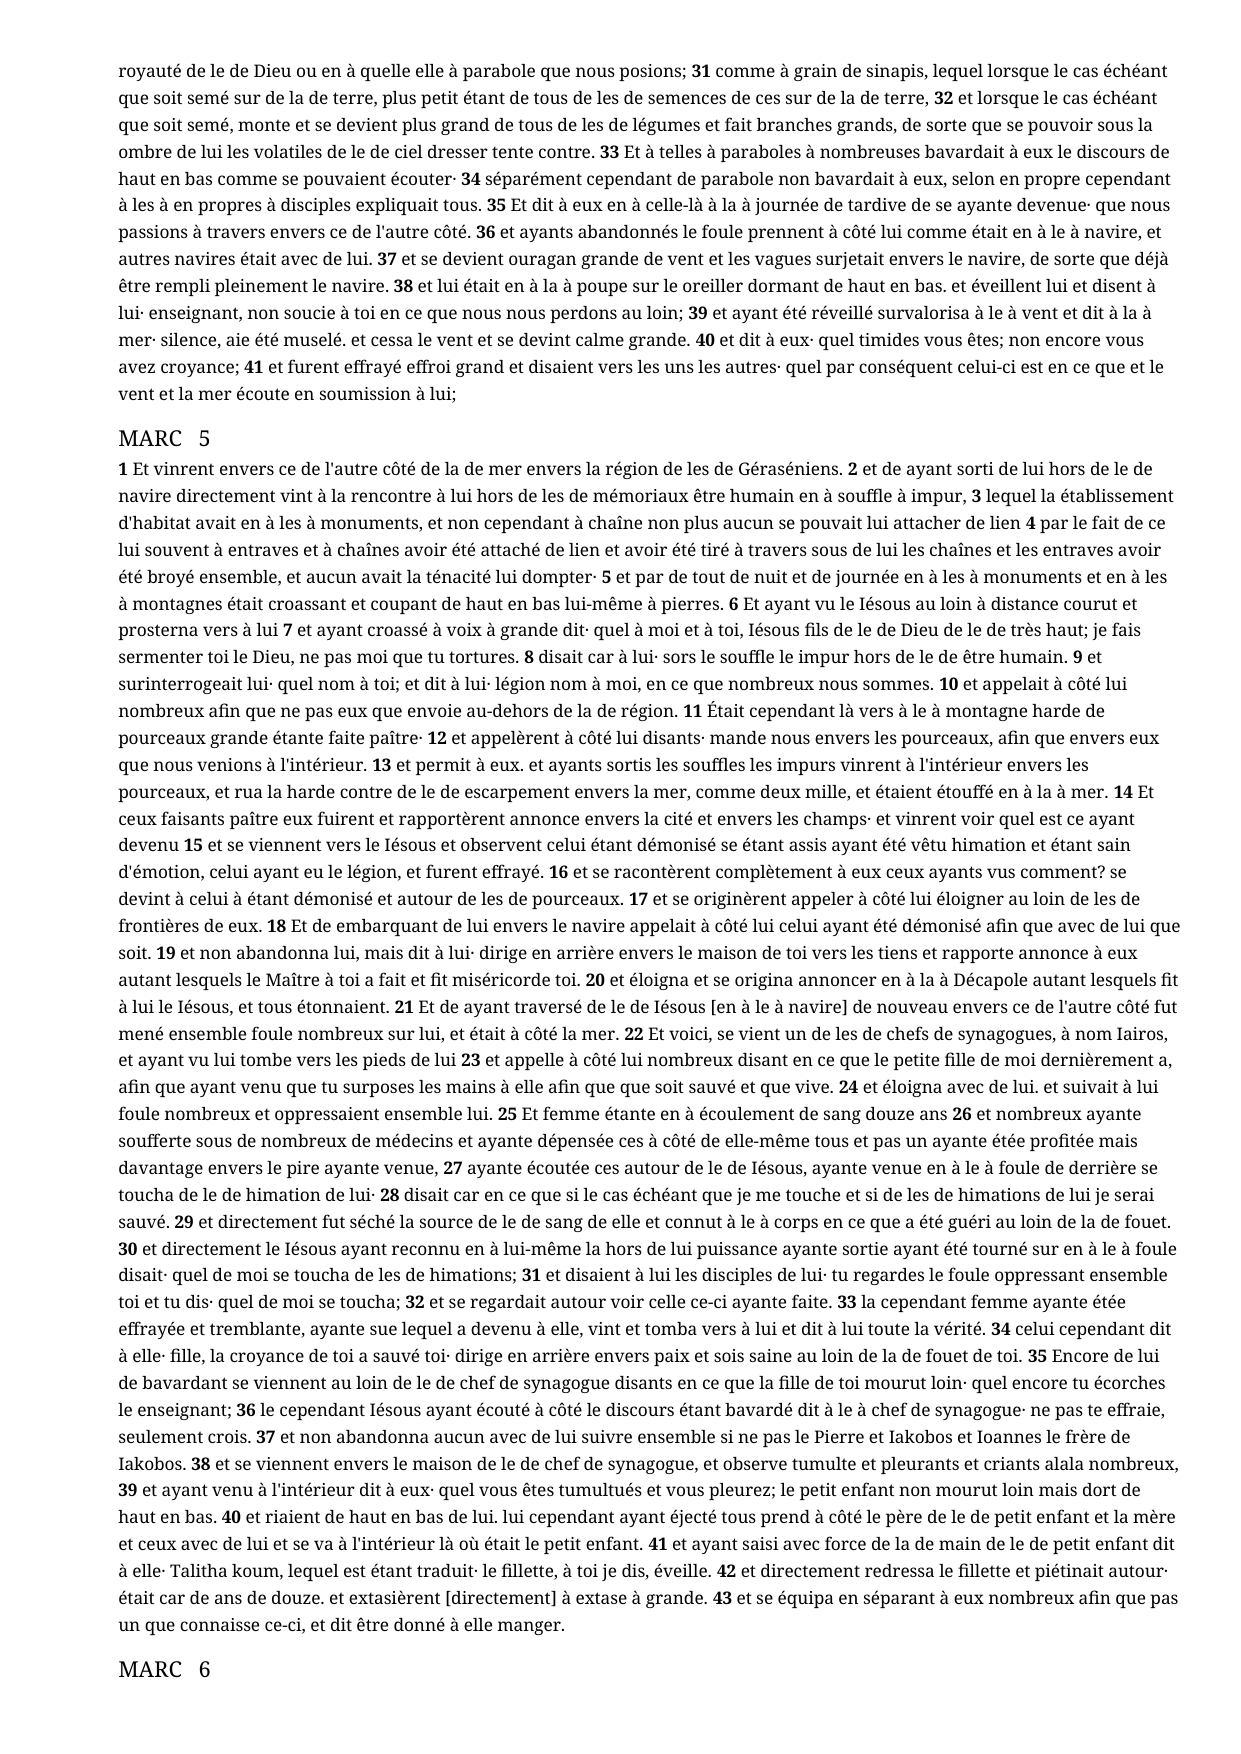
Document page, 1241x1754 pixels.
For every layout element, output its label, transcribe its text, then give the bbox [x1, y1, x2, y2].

text 1 Et vinrent envers ce de l'autre côté de la de mer envers la région de les de Géraséniens. 2 et de ayant sorti de lui hors de le de navire directement vint à la rencontre à lui hors de les de mémoriaux être humain en à souffle à impur, 3 lequel la établissement d'habitat avait en à les à monuments, et non cependant à chaîne non plus aucun se pouvait lui attacher de lien 4 par le fait de ce lui souvent à entraves et à chaînes avoir été attaché de lien et avoir été tiré à travers sous de lui les chaînes et les entraves avoir été broyé ensemble, et aucun avait la ténacité lui dompter· 5 et par de tout de nuit et de journée en à les à monuments et en à les à montagnes était croassant et coupant de haut en bas lui-même à pierres. 6 Et ayant vu le Iésous au loin à distance courut et prosterna vers à lui 7 et ayant croassé à voix à grande dit· quel à moi et à toi, Iésous fils de le de Dieu de le de très haut; je fais sermenter toi le Dieu, ne pas moi que tu tortures. 8 disait car à lui· sors le souffle le impur hors de le de être humain. 9 et surinterrogeait lui· quel nom à toi; et dit à lui· légion nom à moi, en ce que nombreux nous sommes. 10 et appelait à côté lui nombreux afin que ne pas eux que envoie au-dehors de la de région. 11 Était cependant là vers à le à montagne harde de pourceaux grande étante faite paître· 12 et appelèrent à côté lui disants· mande nous envers les pourceaux, afin que envers eux que nous venions à l'intérieur. 13 et permit à eux. et ayants sortis les souffles les impurs vinrent à l'intérieur envers les pourceaux, et rua la harde contre de le de escarpement envers la mer, comme deux mille, et étaient étouffé en à la à mer. 14 Et ceux faisants paître eux fuirent et rapportèrent annonce envers la cité et envers les champs· et vinrent voir quel est ce ayant devenu 15 et se viennent vers le Iésous et observent celui étant démonisé se étant assis ayant été vêtu himation et étant sain d'émotion, celui ayant eu le légion, et furent effrayé. 16 et se racontèrent complètement à eux ceux ayants vus comment? se devint à celui à étant démonisé et autour de les de pourceaux. 17 et se originèrent appeler à côté lui éloigner au loin de les de frontières de eux. 18 Et de embarquant de lui envers le navire appelait à côté lui celui ayant été démonisé afin que avec de lui que soit. 19 et non abandonna lui, mais dit à lui· dirige en arrière envers le maison de toi vers les tiens et rapporte annonce à eux autant lesquels le Maître à toi a fait et fit miséricorde toi. 20 et éloigna et se origina annoncer en à la à Décapole autant lesquels fit à lui le Iésous, et tous étonnaient. 21 Et de ayant traversé de le de Iésous [en à le à navire] de nouveau envers ce de l'autre côté fut mené ensemble foule nombreux sur lui, et était à côté la mer. 22 Et voici, se vient un de les de chefs de synagogues, à nom Iairos, et ayant vu lui tombe vers les pieds de lui 23 et appelle à côté lui nombreux disant en ce que le petite fille de moi dernièrement a, afin que ayant venu que tu surposes les mains à elle afin que que soit sauvé et que vive. 24 et éloigna avec de lui. et suivait à lui foule nombreux et oppressaient ensemble lui. 25 Et femme étante en à écoulement de sang douze ans 26 et nombreux ayante soufferte sous de nombreux de médecins et ayante dépensée ces à côté de elle-même tous et pas un ayante étée profitée mais davantage envers le pire ayante venue, 27 ayante écoutée ces autour de le de Iésous, ayante venue en à le à foule de derrière se toucha de le de himation de lui· 28 disait car en ce que si le cas échéant que je me touche et si de les de himations de lui je serai sauvé. 29 et directement fut séché la source de le de sang de elle et connut à le à corps en ce que a été guéri au loin de la de fouet. 30 et directement le Iésous ayant reconnu en à lui-même la hors de lui puissance ayante sortie ayant été tourné sur en à le à foule disait· quel de moi se toucha de les de himations; 31 et disaient à lui les disciples de lui· tu regardes le foule oppressant ensemble toi et tu dis· quel de moi se toucha; 32 et se regardait autour voir celle ce-ci ayante faite. 33 la cependant femme ayante étée effrayée et tremblante, ayante sue lequel a devenu à elle, vint et tomba vers à lui et dit à lui toute la vérité. 34 celui cependant dit à elle· fille, la croyance de toi a sauvé toi· dirige en arrière envers paix et sois saine au loin de la de fouet de toi. 35 Encore de lui de bavardant se viennent au loin de le de chef de synagogue disants en ce que la fille de toi mourut loin· quel encore tu écorches le enseignant; 36 le cependant Iésous ayant écouté à côté le discours étant bavardé dit à le à chef de synagogue· ne pas te effraie, seulement crois. 37 et non abandonna aucun avec de lui suivre ensemble si ne pas le Pierre et Iakobos et Ioannes le frère de Iakobos. 38 et se viennent envers le maison de le de chef de synagogue, et observe tumulte et pleurants et criants alala nombreux, 39 et ayant venu à l'intérieur dit à eux· quel vous êtes tumultués et vous pleurez; le petit enfant non mourut loin mais dort de haut en bas. 40 et riaient de haut en bas de lui. lui cependant ayant éjecté tous prend à côté le père de le de petit enfant et la mère et ceux avec de lui et se va à l'intérieur là où était le petit enfant. 41 et ayant saisi avec force de la de main de le de petit enfant dit à elle· Talitha koum, lequel est étant traduit· le fillette, à toi je dis, éveille. 42 et directement redressa le fillette et piétinait autour· était car de ans de douze. et extasièrent [directement] à extase à grande. 43 et se équipa en séparant à eux nombreux afin que pas un que connaisse ce-ci, et dit être donné à elle manger. [118, 457, 1181, 1636]
text royauté de le de Dieu ou en à quelle elle à parabole que nous posions; 31 comme à grain de sinapis, lequel lorsque le cas échéant que soit semé sur de la de terre, plus petit étant de tous de les de semences de ces sur de la de terre, 32 et lorsque le cas échéant que soit semé, monte et se devient plus grand de tous de les de légumes et fait branches grands, de sorte que se pouvoir sous la ombre de lui les volatiles de le de ciel dresser tente contre. 33 Et à telles à paraboles à nombreuses bavardait à eux le discours de haut en bas comme se pouvaient écouter· 34 séparément cependant de parabole non bavardait à eux, selon en propre cependant à les à en propres à disciples expliquait tous. 35 Et dit à eux en à celle-là à la à journée de tardive de se ayante devenue· que nous passions à travers envers ce de l'autre côté. 36 et ayants abandonnés le foule prennent à côté lui comme était en à le à navire, et autres navires était avec de lui. 37 et se devient ouragan grande de vent et les vagues surjetait envers le navire, de sorte que déjà être rempli pleinement le navire. 38 et lui était en à la à poupe sur le oreiller dormant de haut en bas. et éveillent lui et disent à lui· enseignant, non soucie à toi en ce que nous nous perdons au loin; 39 et ayant été réveillé survalorisa à le à vent et dit à la à mer· silence, aie été muselé. et cessa le vent et se devint calme grande. 40 et dit à eux· quel timides vous êtes; non encore vous avez croyance; 41 et furent effrayé effroi grand et disaient vers les uns les autres· quel par conséquent celui-ci est en ce que et le vent et la mer écoute en soumission à lui; [118, 59, 1181, 405]
text MARC 5 [118, 423, 1181, 453]
text MARC 6 [118, 1654, 1181, 1684]
